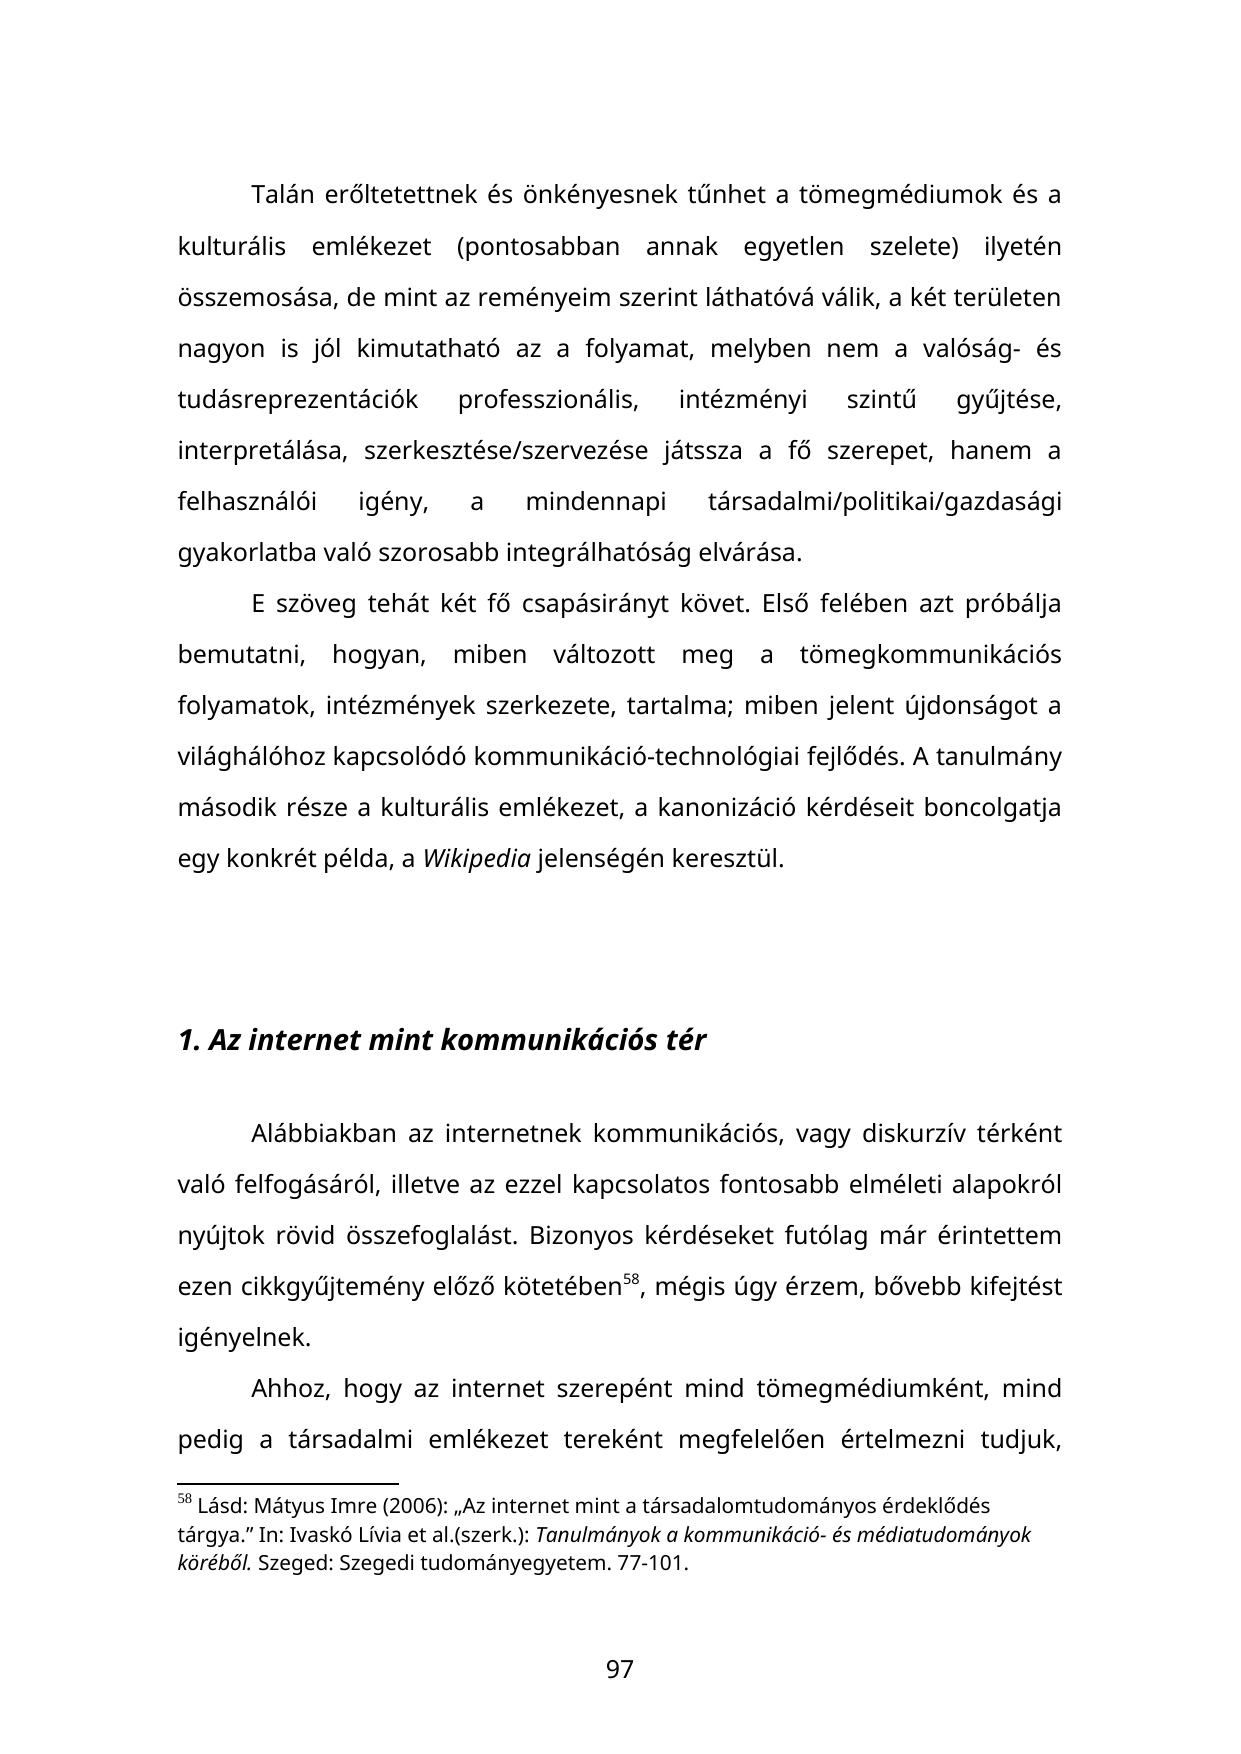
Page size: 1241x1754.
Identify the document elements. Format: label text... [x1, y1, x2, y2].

subtitle 1. Az internet mint kommunikációs tér [177, 1019, 1063, 1058]
text Lásd: Mátyus Imre (2006): „Az internet mint a társadalomtudományos érdeklődés tárgya.” In: Ivaskó Lívia et al.(szerk.): Tanulmányok a kommunikáció- és médiatudományok köréből. Szeged: Szegedi tudományegyetem. 77-101. [177, 1490, 1063, 1577]
text Talán erőltetettnek és önkényesnek tűnhet a tömegmédiumok és a kulturális emlékezet (pontosabban annak egyetlen szelete) ilyetén összemosása, de mint az reményeim szerint láthatóvá válik, a két területen nagyon is jól kimutatható az a folyamat, melyben nem a valóság- és tudásreprezentációk professzionális, intézményi szintű gyűjtése, interpretálása, szerkesztése/szervezése játssza a fő szerepet, hanem a felhasználói igény, a mindennapi társadalmi/politikai/gazdasági gyakorlatba való szorosabb integrálhatóság elvárása. [177, 177, 1063, 568]
text E szöveg tehát két fő csapásirányt követ. Első felében azt próbálja bemutatni, hogyan, miben változott meg a tömegkommunikációs folyamatok, intézmények szerkezete, tartalma; miben jelent újdonságot a világhálóhoz kapcsolódó kommunikáció-technológiai fejlődés. A tanulmány második része a kulturális emlékezet, a kanonizáció kérdéseit boncolgatja egy konkrét példa, a Wikipedia jelenségén keresztül. [177, 586, 1063, 875]
text Alábbiakban az internetnek kommunikációs, vagy diskurzív térként való felfogásáról, illetve az ezzel kapcsolatos fontosabb elméleti alapokról nyújtok rövid összefoglalást. Bizonyos kérdéseket futólag már érintettem ezen cikkgyűjtemény előző kötetében, mégis úgy érzem, bővebb kifejtést igényelnek. [177, 1116, 1063, 1354]
text Ahhoz, hogy az internet szerepént mind tömegmédiumként, mind pedig a társadalmi emlékezet tereként megfelelően értelmezni tudjuk, [177, 1371, 1063, 1456]
